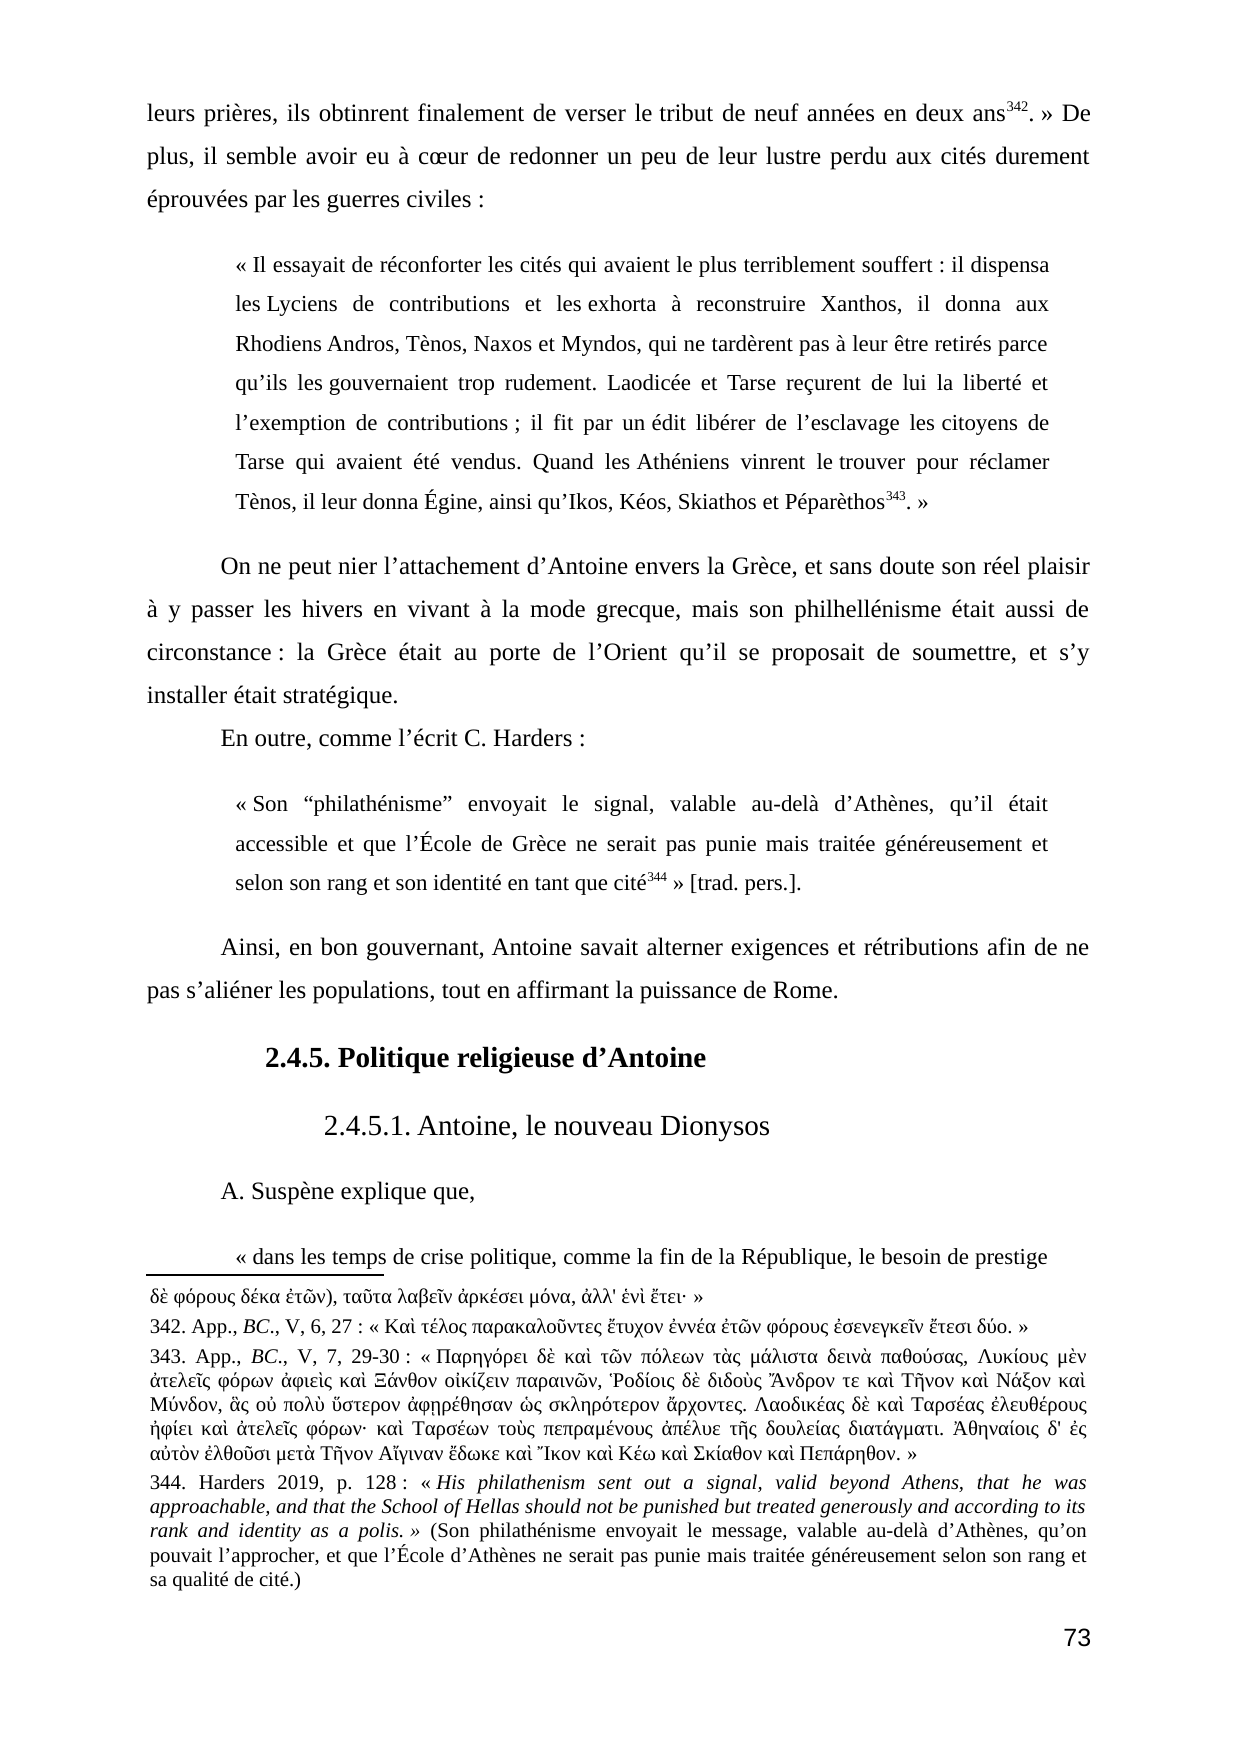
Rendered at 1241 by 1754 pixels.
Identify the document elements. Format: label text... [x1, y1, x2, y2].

text δὲ φόρους δέκα ἐτῶν), ταῦτα λαβεῖν ἀρκέσει μόνα, ἀλλ' ἑνὶ ἔτει· » [147, 1281, 1091, 1311]
list « Il essayait de réconforter les cités qui avaient le plus terriblement souffert : il dispensa les Lyciens de contributions et les exhorta à reconstruire Xanthos, il donna aux Rhodiens Andros, Tènos, Naxos et Myndos, qui ne tardèrent pas à leur être retirés parce qu’ils les gouvernaient trop rudement. Laodicée et Tarse reçurent de lui la liberté et l’exemption de contributions ; il fit par un édit libérer de l’esclavage les citoyens de Tarse qui avaient été vendus. Quand les Athéniens vinrent le trouver pour réclamer Tènos, il leur donna Égine, ainsi qu’Ikos, Kéos, Skiathos et Péparèthos. » [235, 251, 1049, 514]
text . App., BC., V, 7, 29-30 : « Παρηγόρει δὲ καὶ τῶν πόλεων τὰς μάλιστα δεινὰ παθούσας, Λυκίους μὲν ἀτελεῖς φόρων ἀφιεὶς καὶ Ξάνθον οἰκίζειν παραινῶν, Ῥοδίοις δὲ διδοὺς Ἄνδρον τε καὶ Τῆνον καὶ Νάξον καὶ Μύνδον, ἃς οὐ πολὺ ὕστερον ἀφῃρέθησαν ὡς σκληρότερον ἄρχοντες. Λαοδικέας δὲ καὶ Ταρσέας ἐλευθέρους ἠφίει καὶ ἀτελεῖς φόρων· καὶ Ταρσέων τοὺς πεπραμένους ἀπέλυε τῆς δουλείας διατάγματι. Ἀθηναίοις δ' ἐς αὐτὸν ἐλθοῦσι μετὰ Τῆνον Αἴγιναν ἔδωκε καὶ Ἴκον καὶ Κέω καὶ Σκίαθον καὶ Πεπάρηθον. » [147, 1341, 1091, 1467]
text leurs prières, ils obtinrent finalement de verser le tribut de neuf années en deux ans. » De plus, il semble avoir eu à cœur de redonner un peu de leur lustre perdu aux cités durement éprouvées par les guerres civiles : [147, 98, 1091, 213]
text A. Suspène explique que, [147, 1176, 1091, 1205]
text . App., BC., V, 6, 27 : « Καὶ τέλος παρακαλοῦντες ἔτυχον ἐννέα ἐτῶν φόρους ἐσενεγκεῖν ἔτεσι δύο. » [147, 1311, 1091, 1341]
text . Harders 2019, p. 128 : « His philathenism sent out a signal, valid beyond Athens, that he was approachable, and that the School of Hellas should not be punished but treated generously and according to its rank and identity as a polis. » (Son philathénisme envoyait le message, valable au-delà d’Athènes, qu’on pouvait l’approcher, et que l’École d’Athènes ne serait pas punie mais traitée généreusement selon son rang et sa qualité de cité.) [147, 1467, 1091, 1593]
subtitle 2.4.5.1. Antoine, le nouveau Dionysos [324, 1108, 1091, 1142]
text On ne peut nier l’attachement d’Antoine envers la Grèce, et sans doute son réel plaisir à y passer les hivers en vivant à la mode grecque, mais son philhellénisme était aussi de circonstance : la Grèce était au porte de l’Orient qu’il se proposait de soumettre, et s’y installer était stratégique. [147, 551, 1091, 709]
list « Son “philathénisme” envoyait le signal, valable au-delà d’Athènes, qu’il était accessible et que l’École de Grèce ne serait pas punie mais traitée généreusement et selon son rang et son identité en tant que cité » [trad. pers.]. [235, 790, 1049, 896]
list « dans les temps de crise politique, comme la fin de la République, le besoin de prestige [235, 1243, 1049, 1269]
subtitle 2.4.5. Politique religieuse d’Antoine [265, 1040, 1091, 1074]
text En outre, comme l’écrit C. Harders : [147, 723, 1091, 752]
text Ainsi, en bon gouvernant, Antoine savait alterner exigences et rétributions afin de ne pas s’aliéner les populations, tout en affirmant la puissance de Rome. [147, 932, 1091, 1004]
